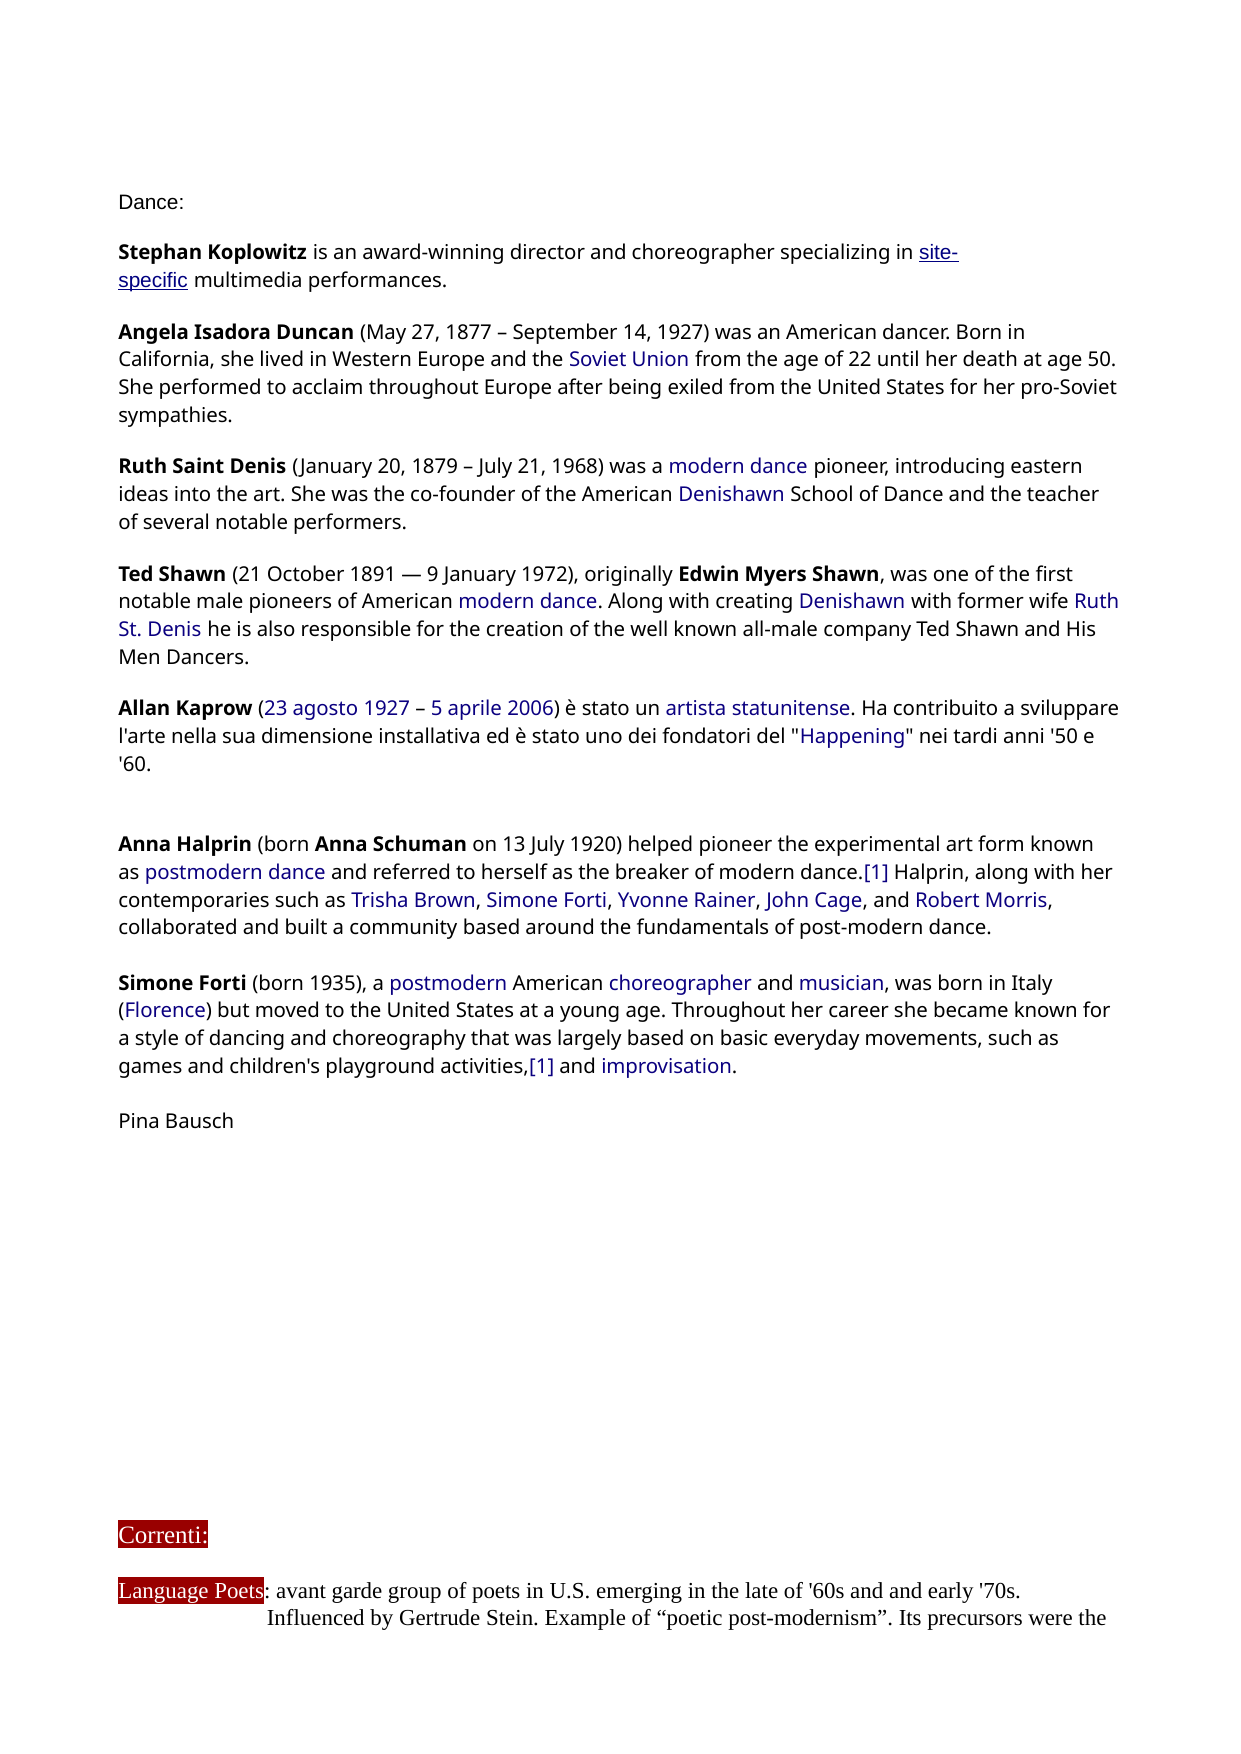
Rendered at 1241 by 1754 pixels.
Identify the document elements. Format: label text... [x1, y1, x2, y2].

text Angela Isadora Duncan (May 27, 1877 – September 14, 1927) was an American dancer. Born in California, she lived in Western Europe and the Soviet Union from the age of 22 until her death at age 50. She performed to acclaim throughout Europe after being exiled from the United States for her pro-Soviet sympathies. [118, 317, 1122, 428]
text Anna Halprin (born Anna Schuman on 13 July 1920) helped pioneer the experimental art form known as postmodern dance and referred to herself as the breaker of modern dance.[1] Halprin, along with her contemporaries such as Trisha Brown, Simone Forti, Yvonne Rainer, John Cage, and Robert Morris, collaborated and built a community based around the fundamentals of post-modern dance. [118, 830, 1122, 941]
text Correnti: [118, 1520, 1122, 1548]
text Ruth Saint Denis (January 20, 1879 – July 21, 1968) was a modern dance pioneer, introducing eastern ideas into the art. She was the co-founder of the American Denishawn School of Dance and the teacher of several notable performers. [118, 452, 1122, 535]
text Language Poets: avant garde group of poets in U.S. emerging in the late of '60s and and early '70s. Influenced by Gertrude Stein. Example of “poetic post-modernism”. Its precursors were the [118, 1577, 1122, 1630]
text Ted Shawn (21 October 1891 — 9 January 1972), originally Edwin Myers Shawn, was one of the first notable male pioneers of American modern dance. Along with creating Denishawn with former wife Ruth St. Denis he is also responsible for the creation of the well known all-male company Ted Shawn and His Men Dancers. [118, 559, 1122, 670]
text Dance: [118, 190, 1122, 214]
text Pina Bausch [118, 1107, 1122, 1134]
text Simone Forti (born 1935), a postmodern American choreographer and musician, was born in Italy (Florence) but moved to the United States at a young age. Throughout her career she became known for a style of dancing and choreography that was largely based on basic everyday movements, such as games and children's playground activities,[1] and improvisation. [118, 968, 1122, 1079]
text Allan Kaprow (23 agosto 1927 – 5 aprile 2006) è stato un artista statunitense. Ha contribuito a sviluppare l'arte nella sua dimensione installativa ed è stato uno dei fondatori del "Happening" nei tardi anni '50 e '60. [118, 694, 1122, 777]
text Stephan Koplowitz is an award-winning director and choreographer specializing in site-specific multimedia performances. [118, 238, 1122, 293]
